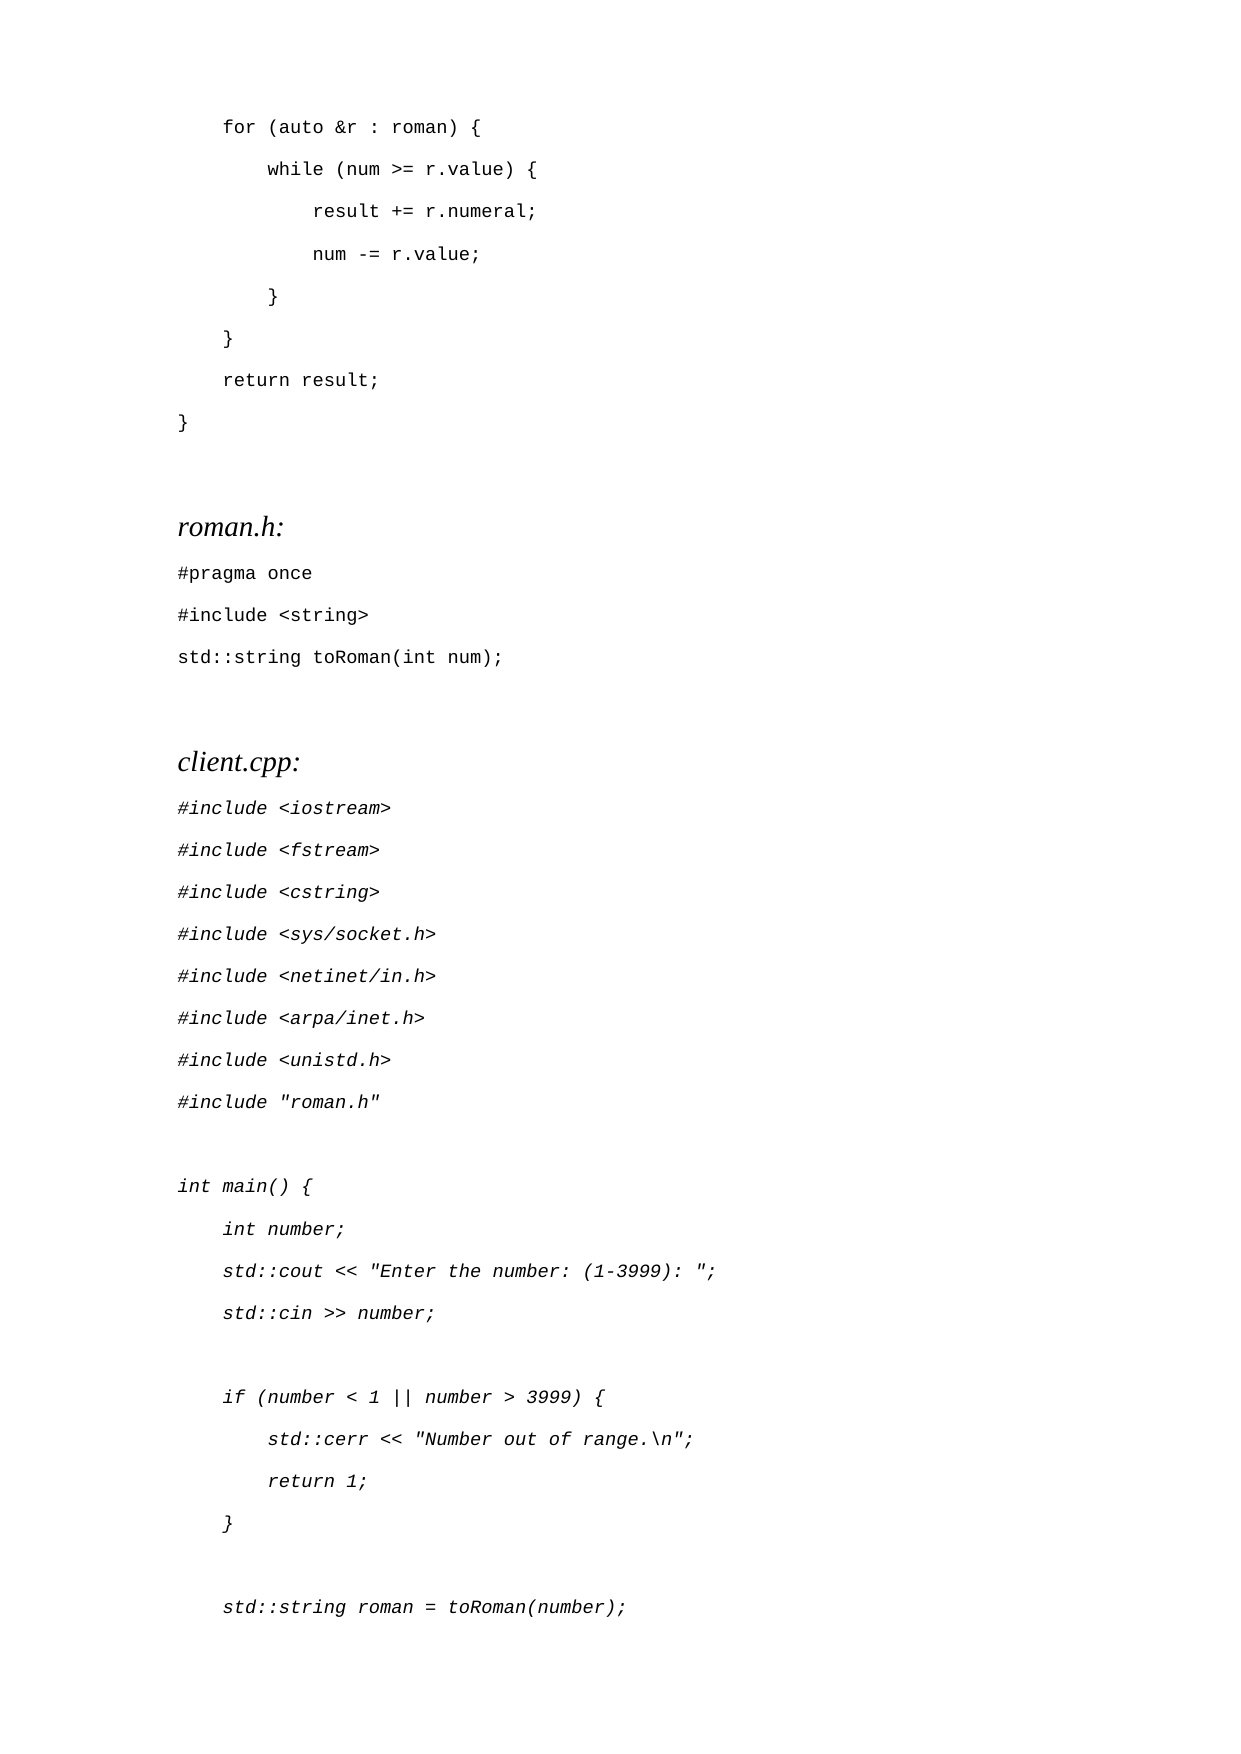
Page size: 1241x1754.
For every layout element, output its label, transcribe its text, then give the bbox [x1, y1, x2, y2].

text int number; [177, 1219, 1152, 1241]
text #include <unistd.h> [177, 1051, 1152, 1072]
text #include "roman.h" [177, 1093, 1152, 1114]
text int main() { [177, 1177, 1152, 1198]
text #pragma once [177, 563, 1152, 585]
text return 1; [177, 1472, 1152, 1493]
text for (auto &r : roman) { [177, 118, 1152, 139]
text } [177, 1514, 1152, 1535]
text std::cerr << "Number out of range.\n"; [177, 1430, 1152, 1451]
text std::cout << "Enter the number: (1-3999): "; [177, 1261, 1152, 1283]
text client.cpp: [177, 744, 1152, 778]
text #include <arpa/inet.h> [177, 1009, 1152, 1030]
text std::cin >> number; [177, 1303, 1152, 1325]
text #include <cstring> [177, 883, 1152, 904]
text #include <iostream> [177, 798, 1152, 820]
text while (num >= r.value) { [177, 160, 1152, 181]
text return result; [177, 371, 1152, 392]
text #include <netinet/in.h> [177, 967, 1152, 988]
text } [177, 286, 1152, 308]
text roman.h: [177, 509, 1152, 543]
text } [177, 413, 1152, 434]
text #include <sys/socket.h> [177, 925, 1152, 946]
text #include <fstream> [177, 841, 1152, 862]
text num -= r.value; [177, 244, 1152, 266]
text std::string roman = toRoman(number); [177, 1598, 1152, 1619]
text if (number < 1 || number > 3999) { [177, 1388, 1152, 1409]
text } [177, 328, 1152, 350]
text std::string toRoman(int num); [177, 648, 1152, 669]
text result += r.numeral; [177, 202, 1152, 223]
text #include <string> [177, 606, 1152, 627]
